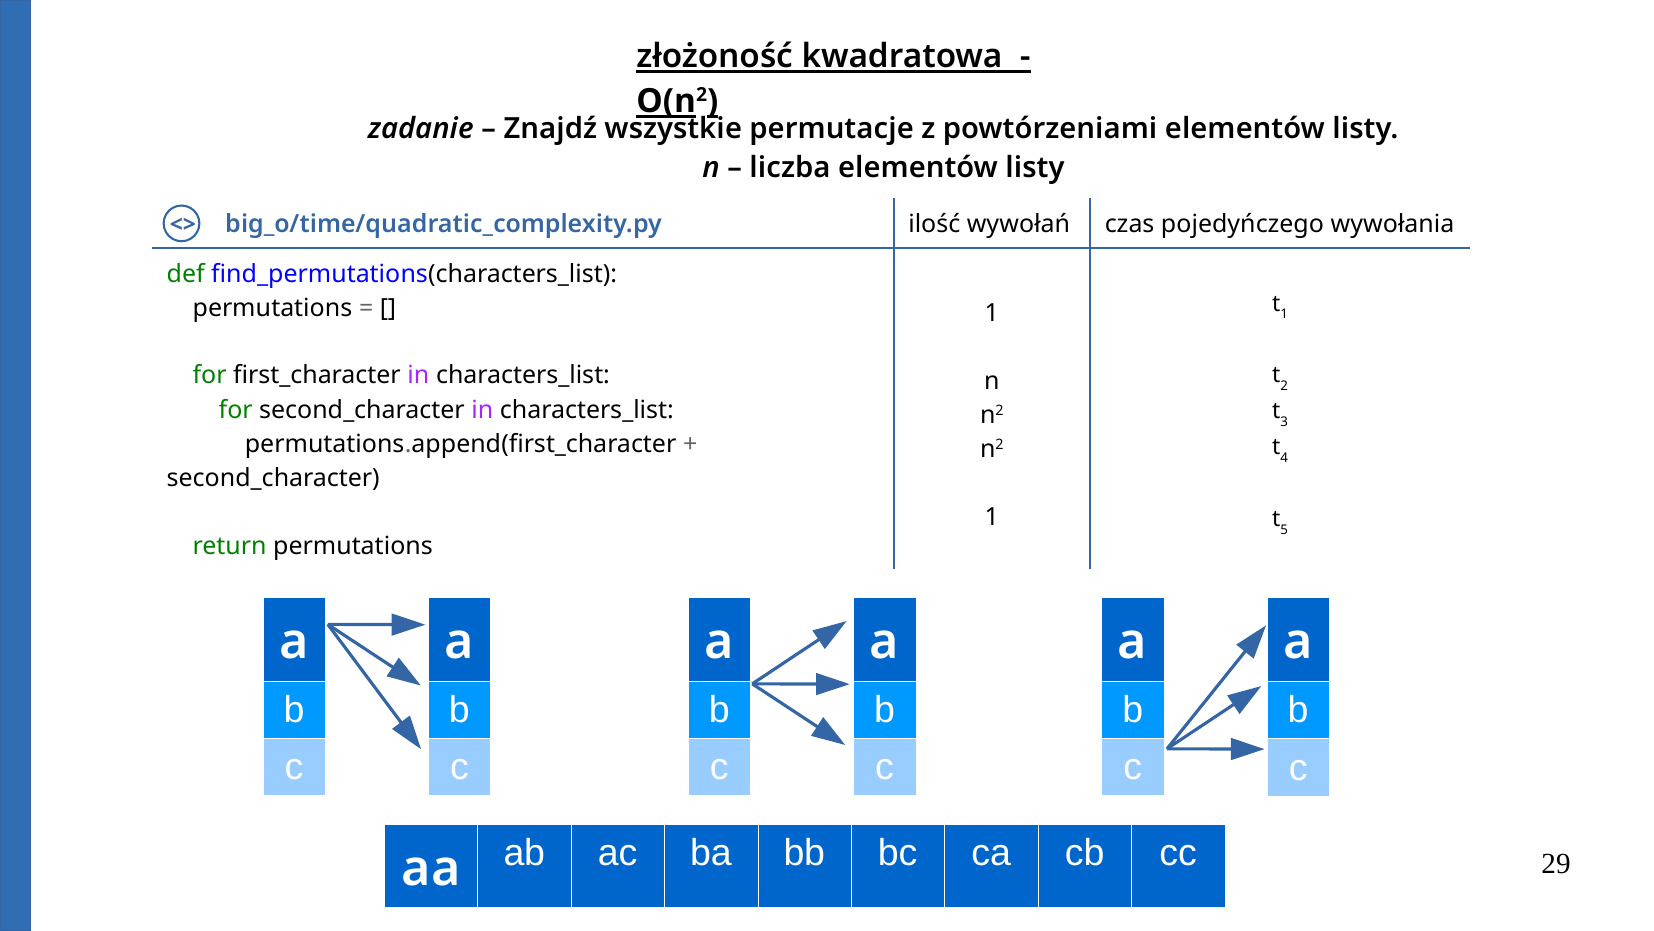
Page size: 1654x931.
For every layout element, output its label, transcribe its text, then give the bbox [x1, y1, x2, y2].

table_header cb [1039, 825, 1131, 907]
table_header a [1102, 598, 1164, 681]
text_box zadanie – Znajdź wszystkie permutacje z powtórzeniami elementów listy. n – liczba elementów listy [353, 99, 1301, 188]
text_box złożoność kwadratowa - O(n2) [621, 24, 1127, 82]
table_header ilość wywołań [895, 198, 1089, 247]
table_cell b [1102, 682, 1164, 738]
table_header ba [665, 825, 758, 907]
table_header a [689, 598, 750, 681]
table_header a [264, 598, 325, 681]
table_header bb [759, 825, 851, 907]
table_cell c [1102, 739, 1164, 795]
table_cell c [854, 739, 916, 795]
table_cell b [854, 682, 916, 738]
table_header aa [385, 825, 477, 907]
table_cell c [264, 739, 325, 795]
table_cell b [689, 682, 750, 738]
table_cell c [689, 739, 750, 795]
table_header ac [572, 825, 664, 907]
text_box [0, 0, 31, 931]
table_header big_o/time/quadratic_complexity.py [152, 198, 893, 247]
table_cell b [1268, 682, 1329, 738]
table_header a [854, 598, 916, 681]
table_cell def find_permutations(characters_list): permutations = [] for first_character in characters_list: for second_character in characters_list: permutations.append(first_character + second_character) return permutations [152, 249, 893, 569]
table_cell b [429, 682, 490, 738]
table_cell c [1268, 739, 1329, 796]
table_header a [1268, 598, 1329, 681]
table_header bc [852, 825, 944, 907]
table_header ab [478, 825, 571, 907]
table_header czas pojedyńczego wywołania [1091, 198, 1470, 247]
table_cell b [264, 682, 325, 738]
table_cell t1 t2 t3 t4 t5 [1091, 249, 1470, 569]
text_box <> [154, 200, 212, 247]
table_header a [429, 598, 490, 681]
table_cell 1 n n2 n2 1 [895, 249, 1089, 569]
table_header cc [1132, 825, 1225, 907]
table_cell c [429, 739, 490, 795]
table_header ca [945, 825, 1038, 907]
